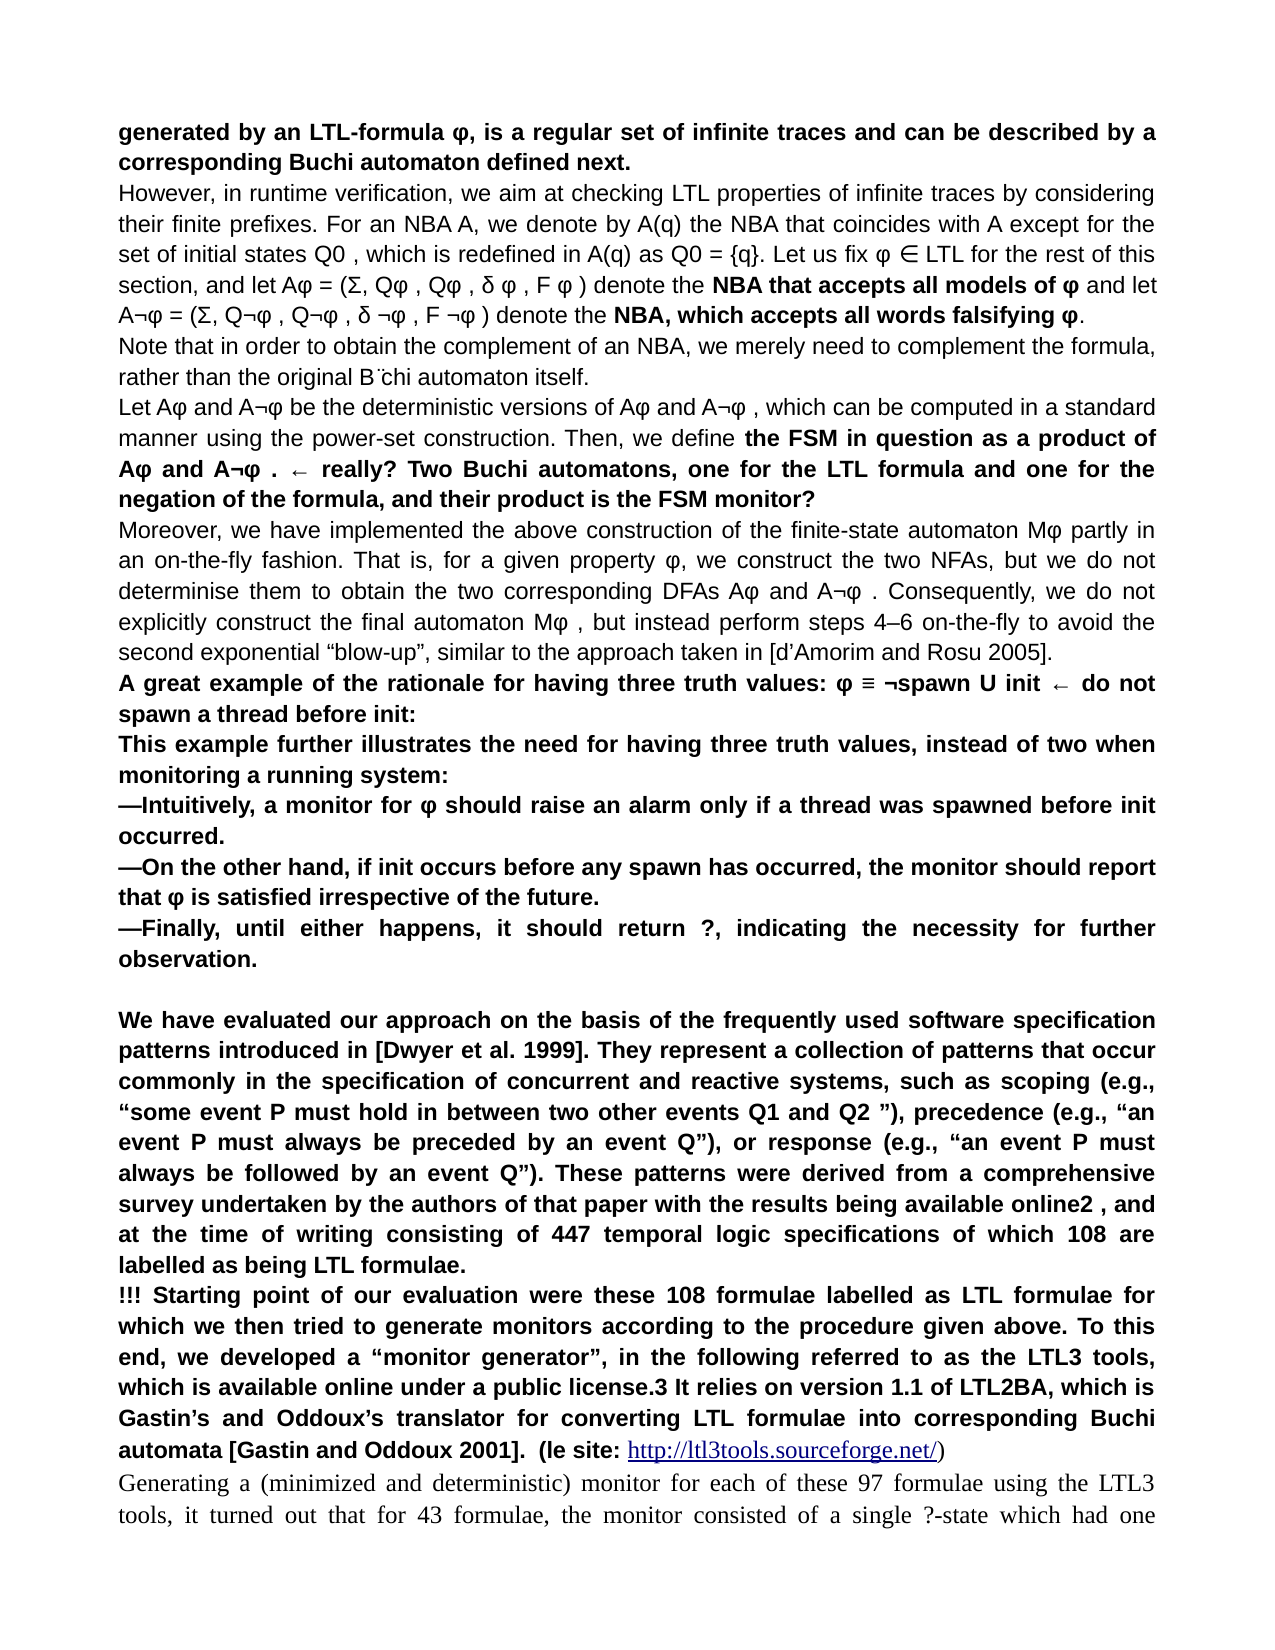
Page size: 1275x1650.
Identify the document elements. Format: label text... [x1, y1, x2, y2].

text Let Aφ and A¬φ be the deterministic versions of Aφ and A¬φ , which can be computed in a standard manner using the power-set construction. Then, we define the FSM in question as a product of Aφ and A¬φ . ← really? Two Buchi automatons, one for the LTL formula and one for the negation of the formula, and their product is the FSM monitor? [118, 394, 1157, 512]
text Generating a (minimized and deterministic) monitor for each of these 97 formulae using the LTL3 tools, it turned out that for 43 formulae, the monitor consisted of a single ?-state which had one [118, 1468, 1157, 1529]
text —On the other hand, if init occurs before any spawn has occurred, the monitor should report that φ is satisfied irrespective of the future. [118, 853, 1157, 911]
text Note that in order to obtain the complement of an NBA, we merely need to complement the formula, rather than the original B ̈chi automaton itself. [118, 332, 1157, 390]
text —Finally, until either happens, it should return ?, indicating the necessity for further observation. [118, 914, 1157, 972]
text Moreover, we have implemented the above construction of the finite-state automaton Mφ partly in an on-the-fly fashion. That is, for a given property φ, we construct the two NFAs, but we do not determinise them to obtain the two corresponding DFAs Aφ and A¬φ . Consequently, we do not explicitly construct the final automaton Mφ , but instead perform steps 4–6 on-the-fly to avoid the second exponential “blow-up”, similar to the approach taken in [d’Amorim and Rosu 2005]. [118, 516, 1157, 666]
text However, in runtime verification, we aim at checking LTL properties of infinite traces by considering their finite prefixes. For an NBA A, we denote by A(q) the NBA that coincides with A except for the set of initial states Q0 , which is redefined in A(q) as Q0 = {q}. Let us fix φ ∈ LTL for the rest of this section, and let Aφ = (Σ, Qφ , Qφ , δ φ , F φ ) denote the NBA that accepts all models of φ and let A¬φ = (Σ, Q¬φ , Q¬φ , δ ¬φ , F ¬φ ) denote the NBA, which accepts all words falsifying φ. [118, 179, 1157, 329]
text A great example of the rationale for having three truth values: φ ≡ ¬spawn U init ← do not spawn a thread before init: [118, 669, 1157, 727]
text We have evaluated our approach on the basis of the frequently used software specification patterns introduced in [Dwyer et al. 1999]. They represent a collection of patterns that occur commonly in the specification of concurrent and reactive systems, such as scoping (e.g., “some event P must hold in between two other events Q1 and Q2 ”), precedence (e.g., “an event P must always be preceded by an event Q”), or response (e.g., “an event P must always be followed by an event Q”). These patterns were derived from a comprehensive survey undertaken by the authors of that paper with the results being available online2 , and at the time of writing consisting of 447 temporal logic specifications of which 108 are labelled as being LTL formulae. [118, 1006, 1157, 1278]
text This example further illustrates the need for having three truth values, instead of two when monitoring a running system: [118, 731, 1157, 788]
text —Intuitively, a monitor for φ should raise an alarm only if a thread was spawned before init occurred. [118, 792, 1157, 849]
text generated by an LTL-formula φ, is a regular set of infinite traces and can be described by a corresponding Buchi automaton defined next. [118, 118, 1157, 176]
text !!! Starting point of our evaluation were these 108 formulae labelled as LTL formulae for which we then tried to generate monitors according to the procedure given above. To this end, we developed a “monitor generator”, in the following referred to as the LTL3 tools, which is available online under a public license.3 It relies on version 1.1 of LTL2BA, which is Gastin’s and Oddoux’s translator for converting LTL formulae into corresponding Buchi automata [Gastin and Oddoux 2001]. (le site: http://ltl3tools.sourceforge.net/) [118, 1282, 1157, 1464]
